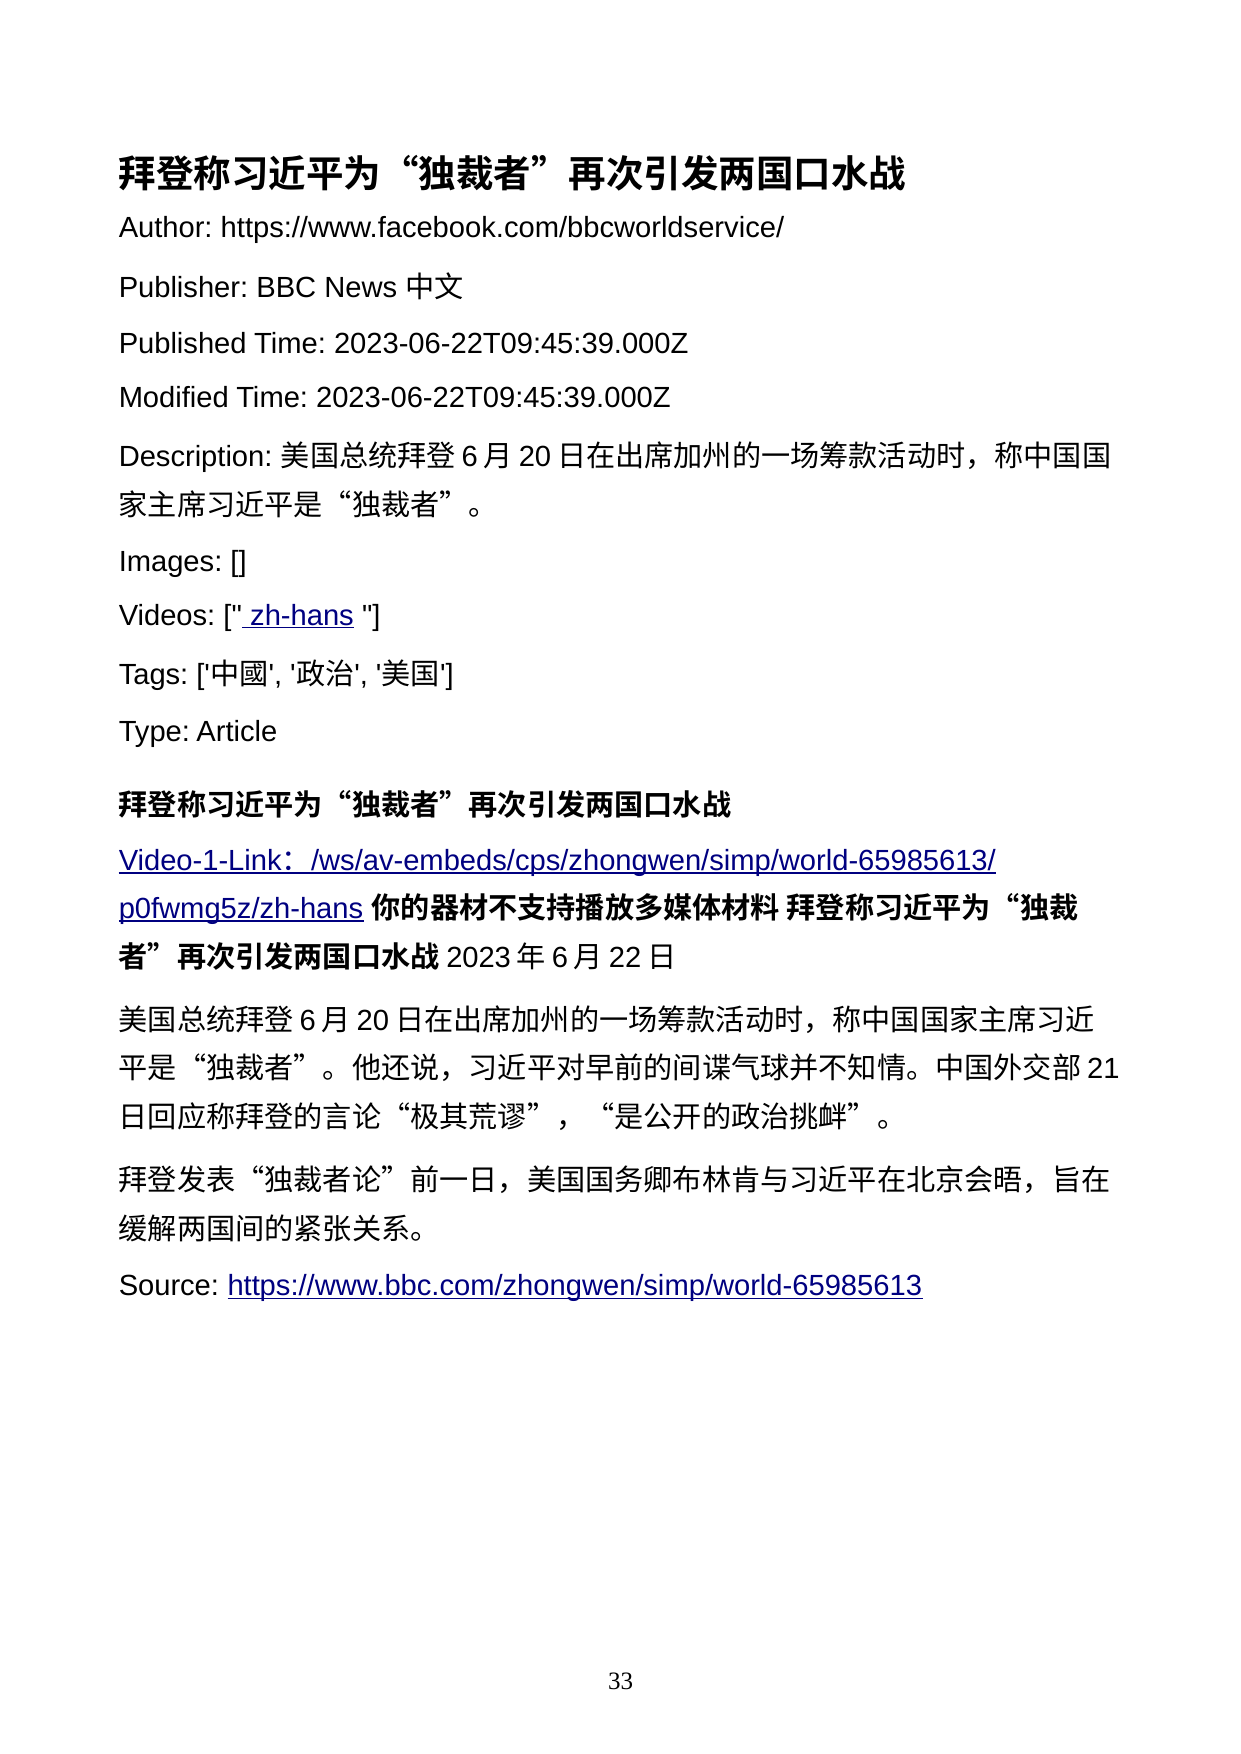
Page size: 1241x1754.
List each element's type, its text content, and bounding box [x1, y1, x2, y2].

text Description: 美国总统拜登6月20日在出席加州的一场筹款活动时，称中国国家主席习近平是“独裁者”。 [118, 433, 1122, 524]
text Published Time: 2023-06-22T09:45:39.000Z [118, 327, 1122, 360]
text Tags: ['中國', '政治', '美国'] [118, 651, 1122, 693]
text Video-1-Link：/ws/av-embeds/cps/zhongwen/simp/world-65985613/p0fwmg5z/zh-hans 你的器材不支持播放多媒体材料 拜登称习近平为“独裁者”再次引发两国口水战 2023年6月22日 [118, 836, 1122, 976]
text Source: https://www.bbc.com/zhongwen/simp/world-65985613 [118, 1268, 1122, 1302]
text Publisher: BBC News 中文 [118, 263, 1122, 306]
text Author: https://www.facebook.com/bbcworldservice/ [118, 210, 1122, 244]
subtitle 拜登称习近平为“独裁者”再次引发两国口水战 [118, 782, 1122, 824]
text 拜登发表“独裁者论”前一日，美国国务卿布林肯与习近平在北京会晤，旨在缓解两国间的紧张关系。 [118, 1157, 1122, 1248]
text Modified Time: 2023-06-22T09:45:39.000Z [118, 380, 1122, 413]
text Type: Article [118, 714, 1122, 747]
text Images: [] [118, 544, 1122, 578]
subtitle 拜登称习近平为“独裁者”再次引发两国口水战 [118, 143, 1122, 198]
text Videos: [" zh-hans "] [118, 598, 1122, 631]
text 美国总统拜登6月20日在出席加州的一场筹款活动时，称中国国家主席习近平是“独裁者”。他还说，习近平对早前的间谍气球并不知情。中国外交部21日回应称拜登的言论“极其荒谬”，“是公开的政治挑衅”。 [118, 997, 1122, 1136]
